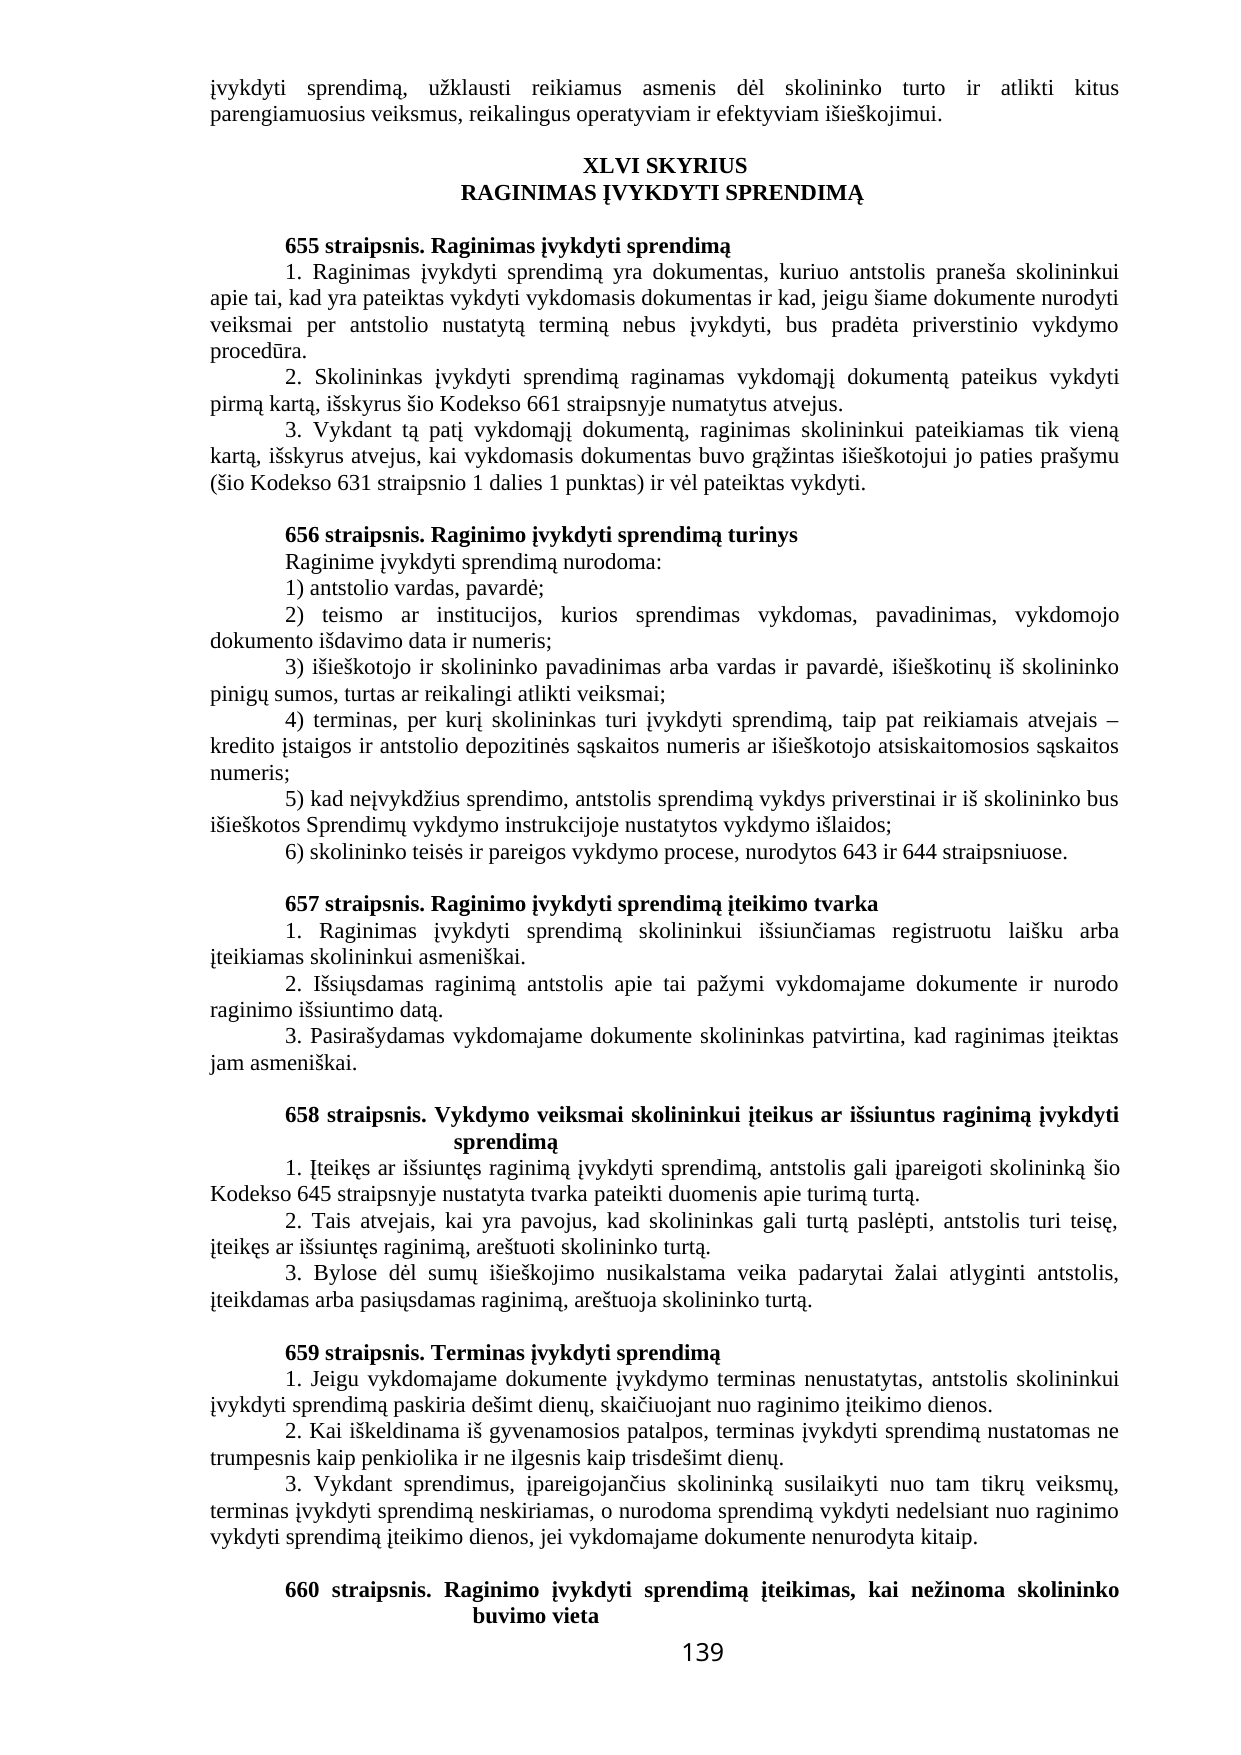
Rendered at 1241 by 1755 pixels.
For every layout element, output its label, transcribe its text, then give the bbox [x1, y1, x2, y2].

text 5) kad neįvykdžius sprendimo, antstolis sprendimą vykdys priverstinai ir iš skolininko bus išieškotos Sprendimų vykdymo instrukcijoje nustatytos vykdymo išlaidos; [210, 785, 1120, 838]
text 658 straipsnis. Vykdymo veiksmai skolininkui įteikus ar išsiuntus raginimą įvykdyti sprendimą [285, 1101, 1120, 1154]
text 3. Bylose dėl sumų išieškojimo nusikalstama veika padarytai žalai atlyginti antstolis, įteikdamas arba pasiųsdamas raginimą, areštuoja skolininko turtą. [210, 1259, 1120, 1312]
text 4) terminas, per kurį skolininkas turi įvykdyti sprendimą, taip pat reikiamais atvejais – kredito įstaigos ir antstolio depozitinės sąskaitos numeris ar išieškotojo atsiskaitomosios sąskaitos numeris; [210, 706, 1120, 785]
text 659 straipsnis. Terminas įvykdyti sprendimą [210, 1338, 1120, 1365]
text 1. Jeigu vykdomajame dokumente įvykdymo terminas nenustatytas, antstolis skolininkui įvykdyti sprendimą paskiria dešimt dienų, skaičiuojant nuo raginimo įteikimo dienos. [210, 1365, 1120, 1418]
text 1. Raginimas įvykdyti sprendimą yra dokumentas, kuriuo antstolis praneša skolininkui apie tai, kad yra pateiktas vykdyti vykdomasis dokumentas ir kad, jeigu šiame dokumente nurodyti veiksmai per antstolio nustatytą terminą nebus įvykdyti, bus pradėta priverstinio vykdymo procedūra. [210, 258, 1120, 363]
text 660 straipsnis. Raginimo įvykdyti sprendimą įteikimas, kai nežinoma skolininko buvimo vieta [285, 1576, 1120, 1628]
text 1. Įteikęs ar išsiuntęs raginimą įvykdyti sprendimą, antstolis gali įpareigoti skolininką šio Kodekso 645 straipsnyje nustatyta tvarka pateikti duomenis apie turimą turtą. [210, 1154, 1120, 1207]
subtitle XLVI SKYRIUS [210, 153, 1120, 179]
text 655 straipsnis. Raginimas įvykdyti sprendimą [210, 232, 1120, 258]
text 3) išieškotojo ir skolininko pavadinimas arba vardas ir pavardė, išieškotinų iš skolininko pinigų sumos, turtas ar reikalingi atlikti veiksmai; [210, 653, 1120, 706]
text RAGINIMAS ĮVYKDYTI SPRENDIMĄ [210, 179, 1120, 205]
text 2) teismo ar institucijos, kurios sprendimas vykdomas, pavadinimas, vykdomojo dokumento išdavimo data ir numeris; [210, 601, 1120, 653]
text 656 straipsnis. Raginimo įvykdyti sprendimą turinys [210, 522, 1120, 548]
text 1. Raginimas įvykdyti sprendimą skolininkui išsiunčiamas registruotu laišku arba įteikiamas skolininkui asmeniškai. [210, 917, 1120, 969]
text 1) antstolio vardas, pavardė; [210, 574, 1120, 601]
text 2. Skolininkas įvykdyti sprendimą raginamas vykdomąjį dokumentą pateikus vykdyti pirmą kartą, išskyrus šio Kodekso 661 straipsnyje numatytus atvejus. [210, 363, 1120, 416]
text 3. Vykdant sprendimus, įpareigojančius skolininką susilaikyti nuo tam tikrų veiksmų, terminas įvykdyti sprendimą neskiriamas, o nurodoma sprendimą vykdyti nedelsiant nuo raginimo vykdyti sprendimą įteikimo dienos, jei vykdomajame dokumente nenurodyta kitaip. [210, 1470, 1120, 1549]
text įvykdyti sprendimą, užklausti reikiamus asmenis dėl skolininko turto ir atlikti kitus parengiamuosius veiksmus, reikalingus operatyviam ir efektyviam išieškojimui. [210, 73, 1120, 126]
text 657 straipsnis. Raginimo įvykdyti sprendimą įteikimo tvarka [210, 891, 1120, 917]
text 3. Pasirašydamas vykdomajame dokumente skolininkas patvirtina, kad raginimas įteiktas jam asmeniškai. [210, 1022, 1120, 1075]
text 6) skolininko teisės ir pareigos vykdymo procese, nurodytos 643 ir 644 straipsniuose. [210, 838, 1120, 864]
text 2. Kai iškeldinama iš gyvenamosios patalpos, terminas įvykdyti sprendimą nustatomas ne trumpesnis kaip penkiolika ir ne ilgesnis kaip trisdešimt dienų. [210, 1418, 1120, 1470]
text Raginime įvykdyti sprendimą nurodoma: [210, 548, 1120, 574]
text 2. Tais atvejais, kai yra pavojus, kad skolininkas gali turtą paslėpti, antstolis turi teisę, įteikęs ar išsiuntęs raginimą, areštuoti skolininko turtą. [210, 1207, 1120, 1259]
text 3. Vykdant tą patį vykdomąjį dokumentą, raginimas skolininkui pateikiamas tik vieną kartą, išskyrus atvejus, kai vykdomasis dokumentas buvo grąžintas išieškotojui jo paties prašymu (šio Kodekso 631 straipsnio 1 dalies 1 punktas) ir vėl pateiktas vykdyti. [210, 416, 1120, 495]
text 2. Išsiųsdamas raginimą antstolis apie tai pažymi vykdomajame dokumente ir nurodo raginimo išsiuntimo datą. [210, 969, 1120, 1022]
